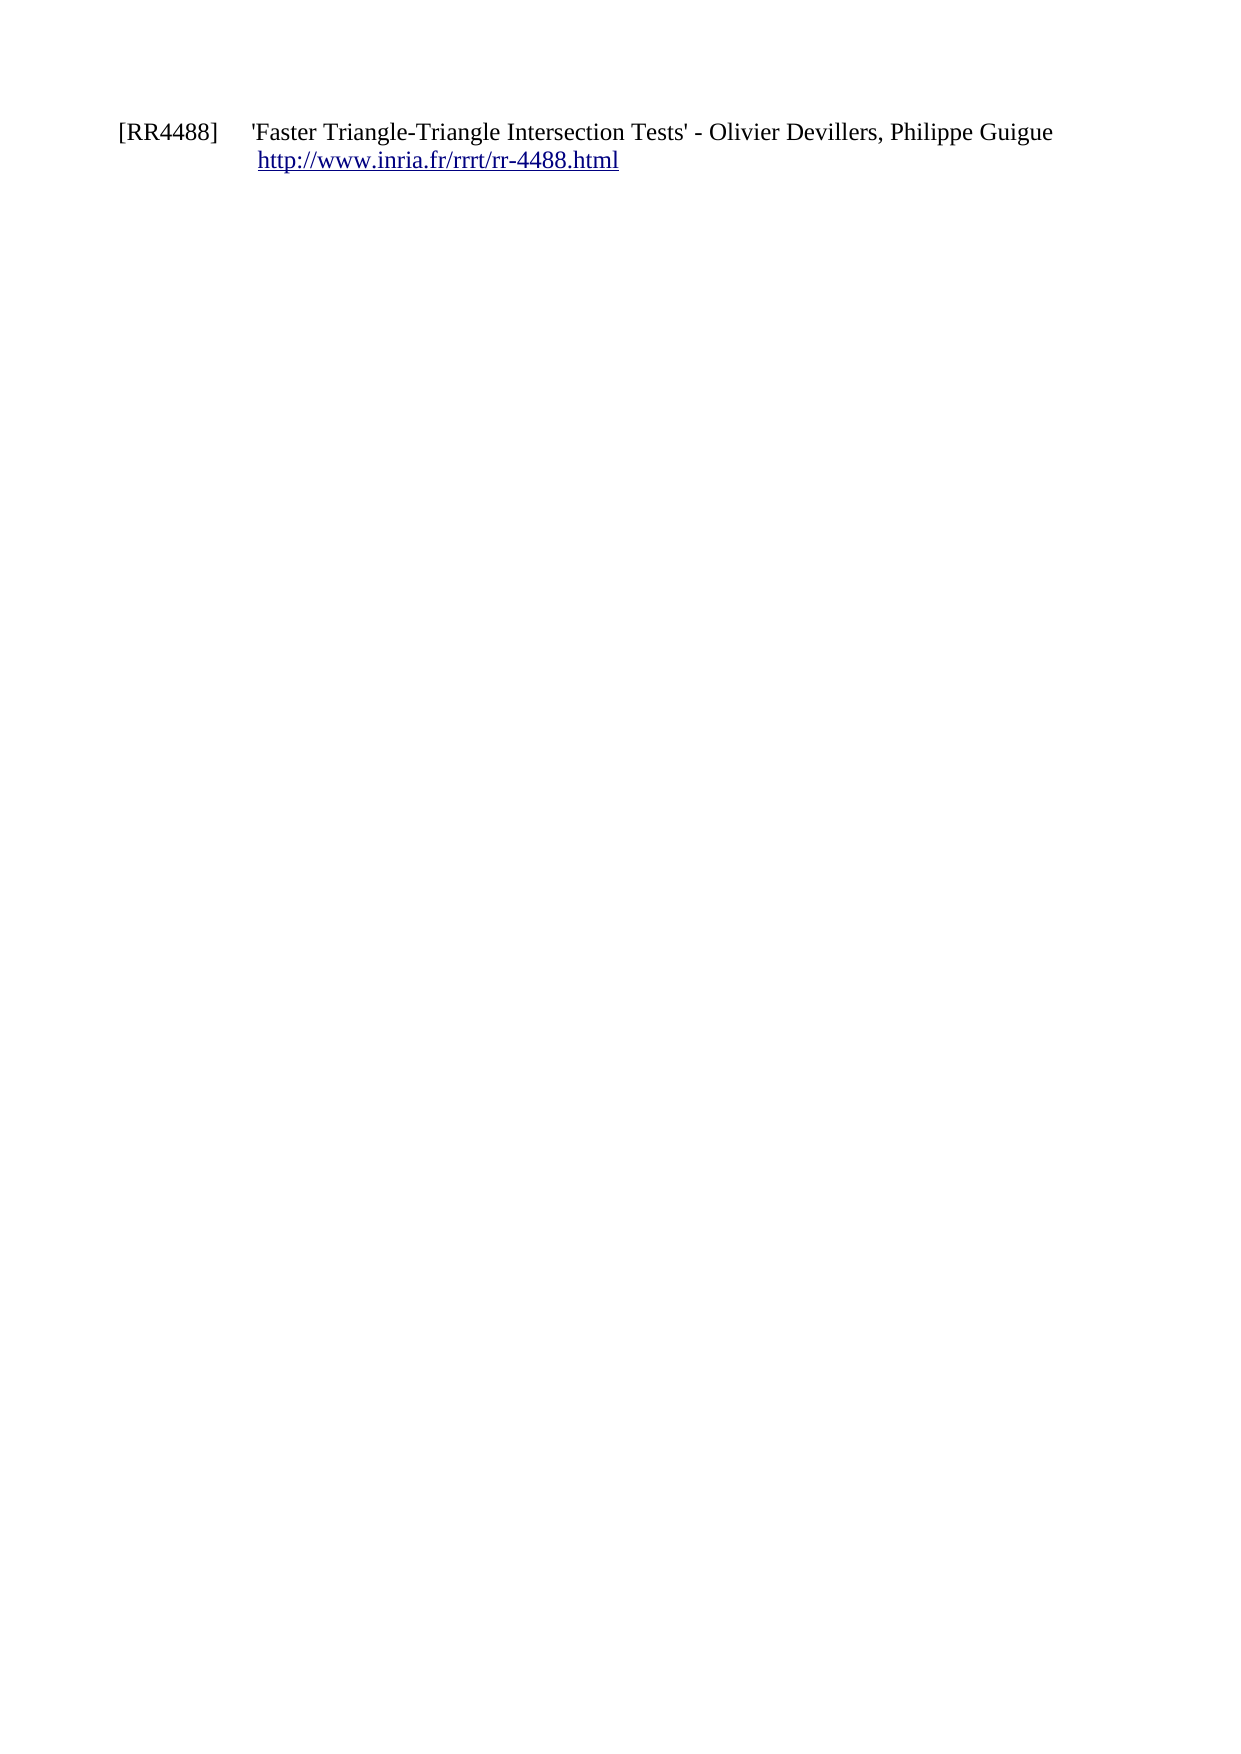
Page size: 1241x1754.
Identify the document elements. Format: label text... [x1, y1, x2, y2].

text [RR4488] 'Faster Triangle-Triangle Intersection Tests' - Olivier Devillers, Philippe Guigue http://www.inria.fr/rrrt/rr-4488.html [118, 118, 1122, 173]
